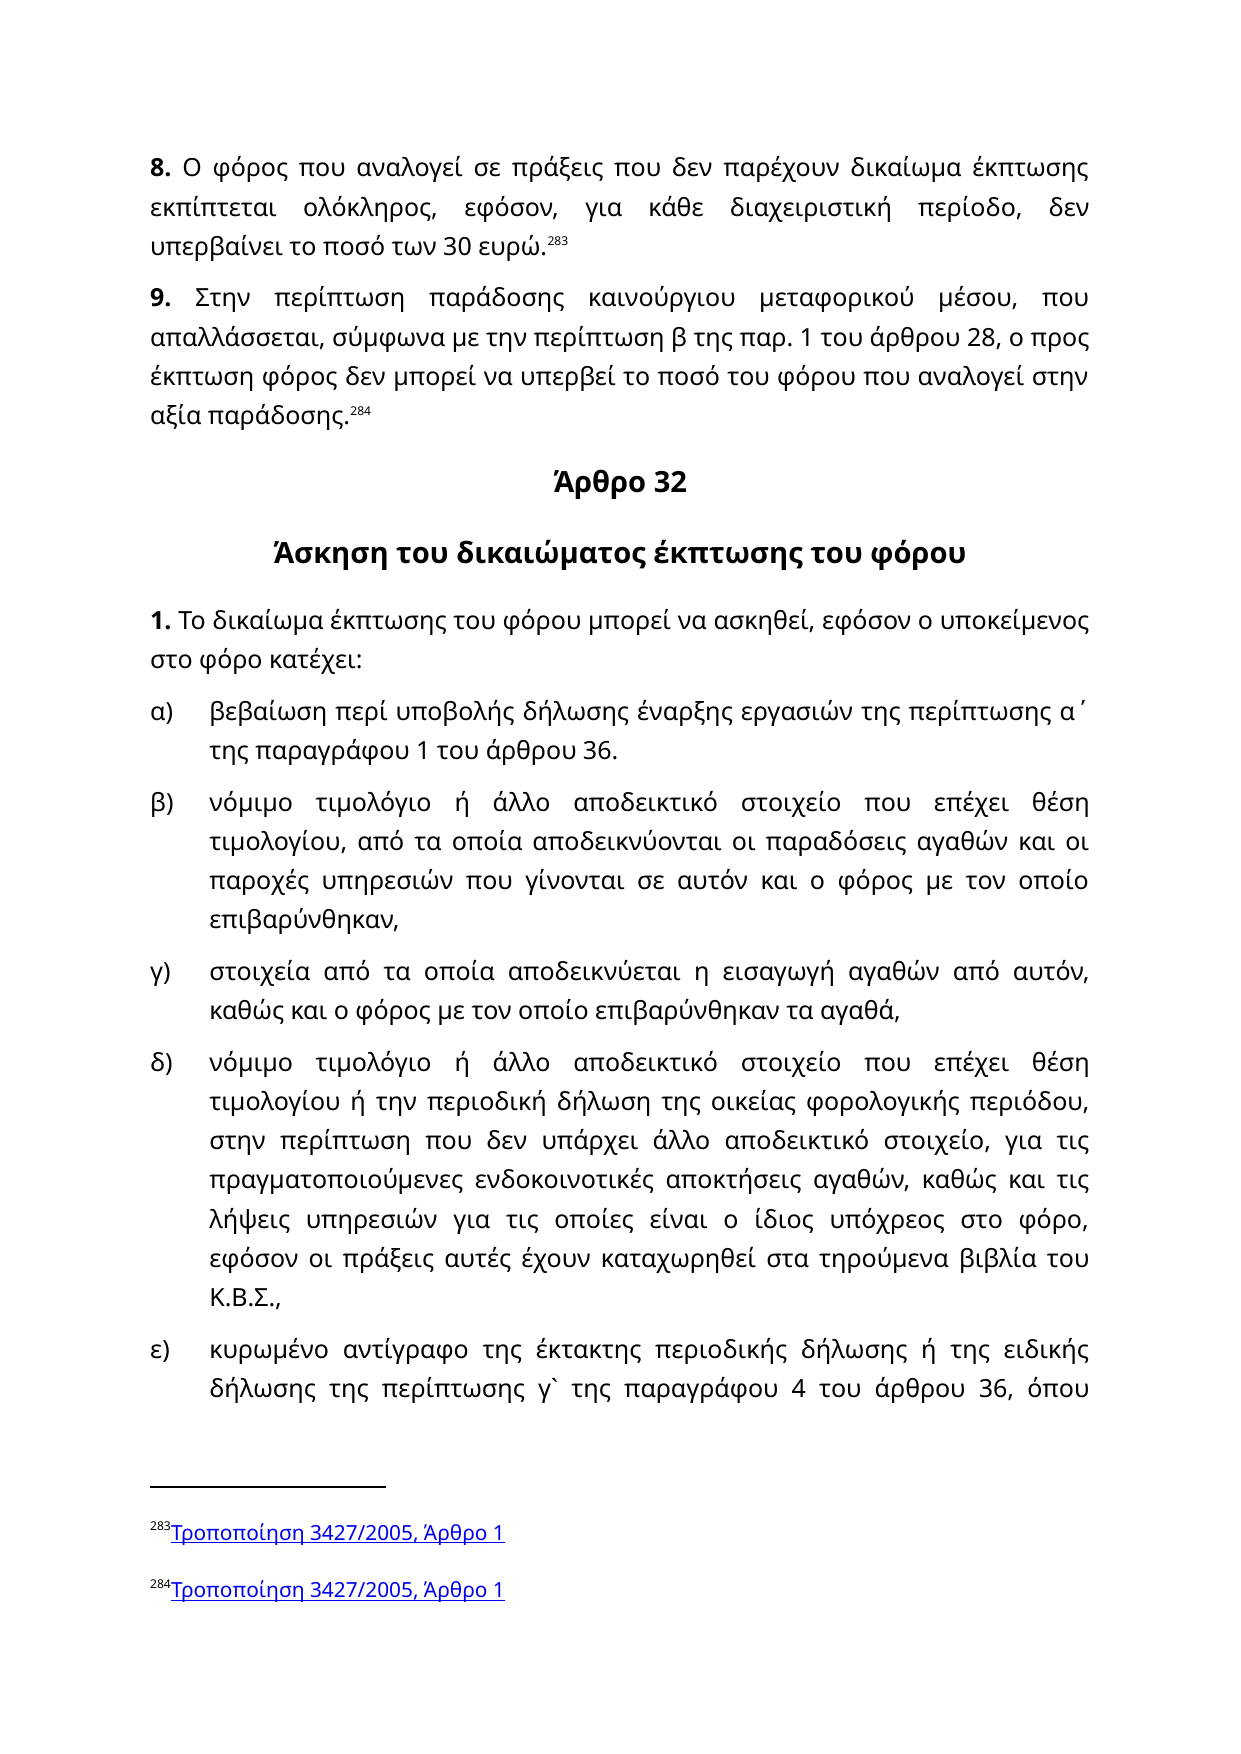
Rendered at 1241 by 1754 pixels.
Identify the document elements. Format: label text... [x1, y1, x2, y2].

text 9. Στην περίπτωση παράδοσης καινούργιου μεταφορικού μέσου, που απαλλάσσεται, σύμφωνα με την περίπτωση β της παρ. 1 του άρθρου 28, ο προς έκπτωση φόρος δεν μπορεί να υπερβεί το ποσό του φόρου που αναλογεί στην αξία παράδοσης. [150, 280, 1090, 432]
text Τροποποίηση 3427/2005, Άρθρο 1 [150, 1576, 1090, 1604]
text 1. Το δικαίωμα έκπτωσης του φόρου μπορεί να ασκηθεί, εφόσον ο υποκείμενος στο φόρο κατέχει: [150, 603, 1090, 676]
list γ) στοιχεία από τα οποία αποδεικνύεται η εισαγωγή αγαθών από αυτόν, καθώς και ο φόρος με τον οποίο επιβαρύνθηκαν τα αγαθά, [150, 954, 1090, 1027]
list β) νόμιμο τιμολόγιο ή άλλο αποδεικτικό στοιχείο που επέχει θέση τιμολογίου, από τα οποία αποδεικνύονται οι παραδόσεις αγαθών και οι παροχές υπηρεσιών που γίνονται σε αυτόν και ο φόρος με τον οποίο επιβαρύνθηκαν, [150, 784, 1090, 936]
subtitle Άρθρο 32 [150, 462, 1090, 501]
list ε) κυρωμένο αντίγραφο της έκτακτης περιοδικής δήλωσης ή της ειδικής δήλωσης της περίπτωσης γ` της παραγράφου 4 του άρθρου 36, όπου [150, 1331, 1090, 1404]
list α) βεβαίωση περί υποβολής δήλωσης έναρξης εργασιών της περίπτωσης α΄ της παραγράφου 1 του άρθρου 36. [150, 694, 1090, 767]
text 8. Ο φόρος που αναλογεί σε πράξεις που δεν παρέχουν δικαίωμα έκπτωσης εκπίπτεται ολόκληρος, εφόσον, για κάθε διαχειριστική περίοδο, δεν υπερβαίνει το ποσό των 30 ευρώ. [150, 150, 1090, 262]
list δ) νόμιμο τιμολόγιο ή άλλο αποδεικτικό στοιχείο που επέχει θέση τιμολογίου ή την περιοδική δήλωση της οικείας φορολογικής περιόδου, στην περίπτωση που δεν υπάρχει άλλο αποδεικτικό στοιχείο, για τις πραγματοποιούμενες ενδοκοινοτικές αποκτήσεις αγαθών, καθώς και τις λήψεις υπηρεσιών για τις οποίες είναι ο ίδιος υπόχρεος στο φόρο, εφόσον οι πράξεις αυτές έχουν καταχωρηθεί στα τηρούμενα βιβλία του Κ.Β.Σ., [150, 1044, 1090, 1314]
text Τροποποίηση 3427/2005, Άρθρο 1 [150, 1518, 1090, 1546]
subtitle Άσκηση του δικαιώματος έκπτωσης του φόρου [150, 532, 1090, 572]
